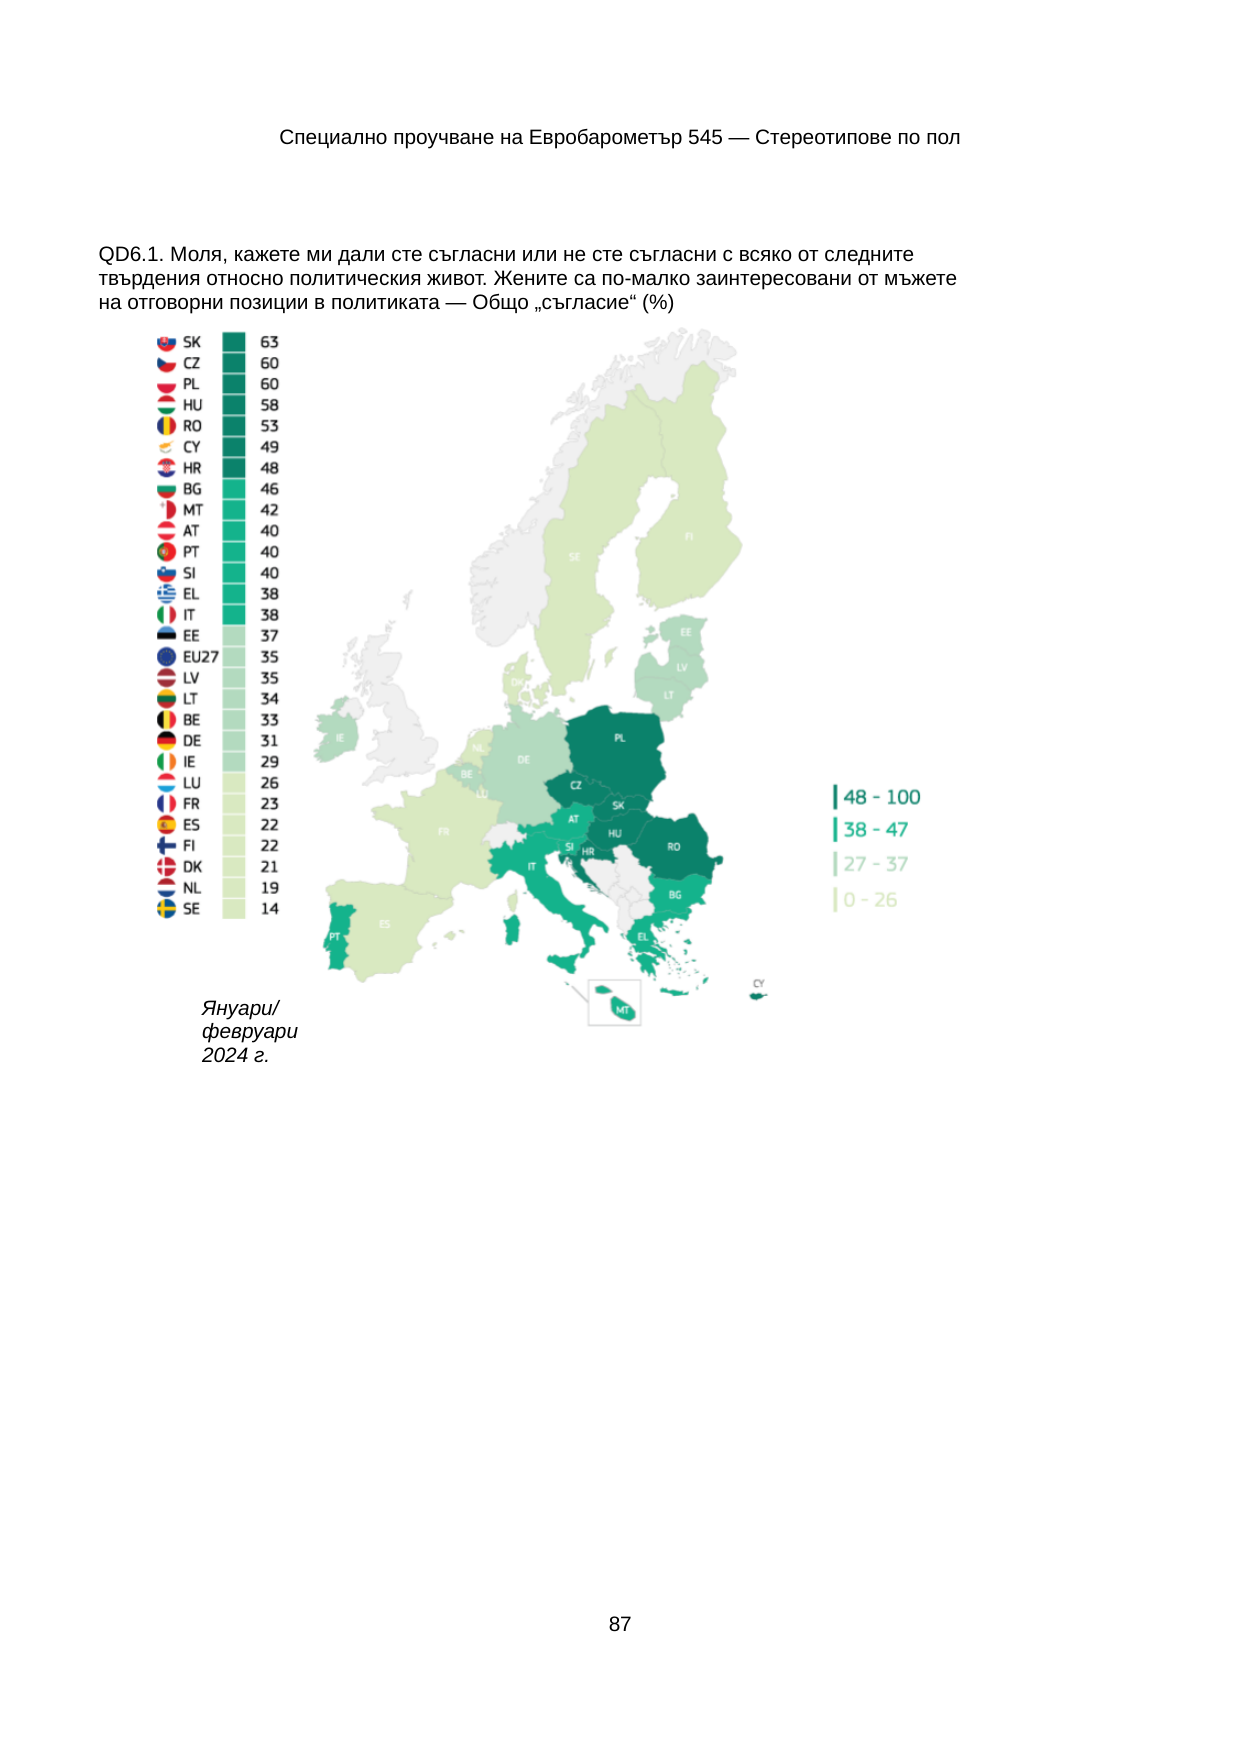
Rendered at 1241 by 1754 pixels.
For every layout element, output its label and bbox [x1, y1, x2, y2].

picture [145, 323, 930, 1029]
